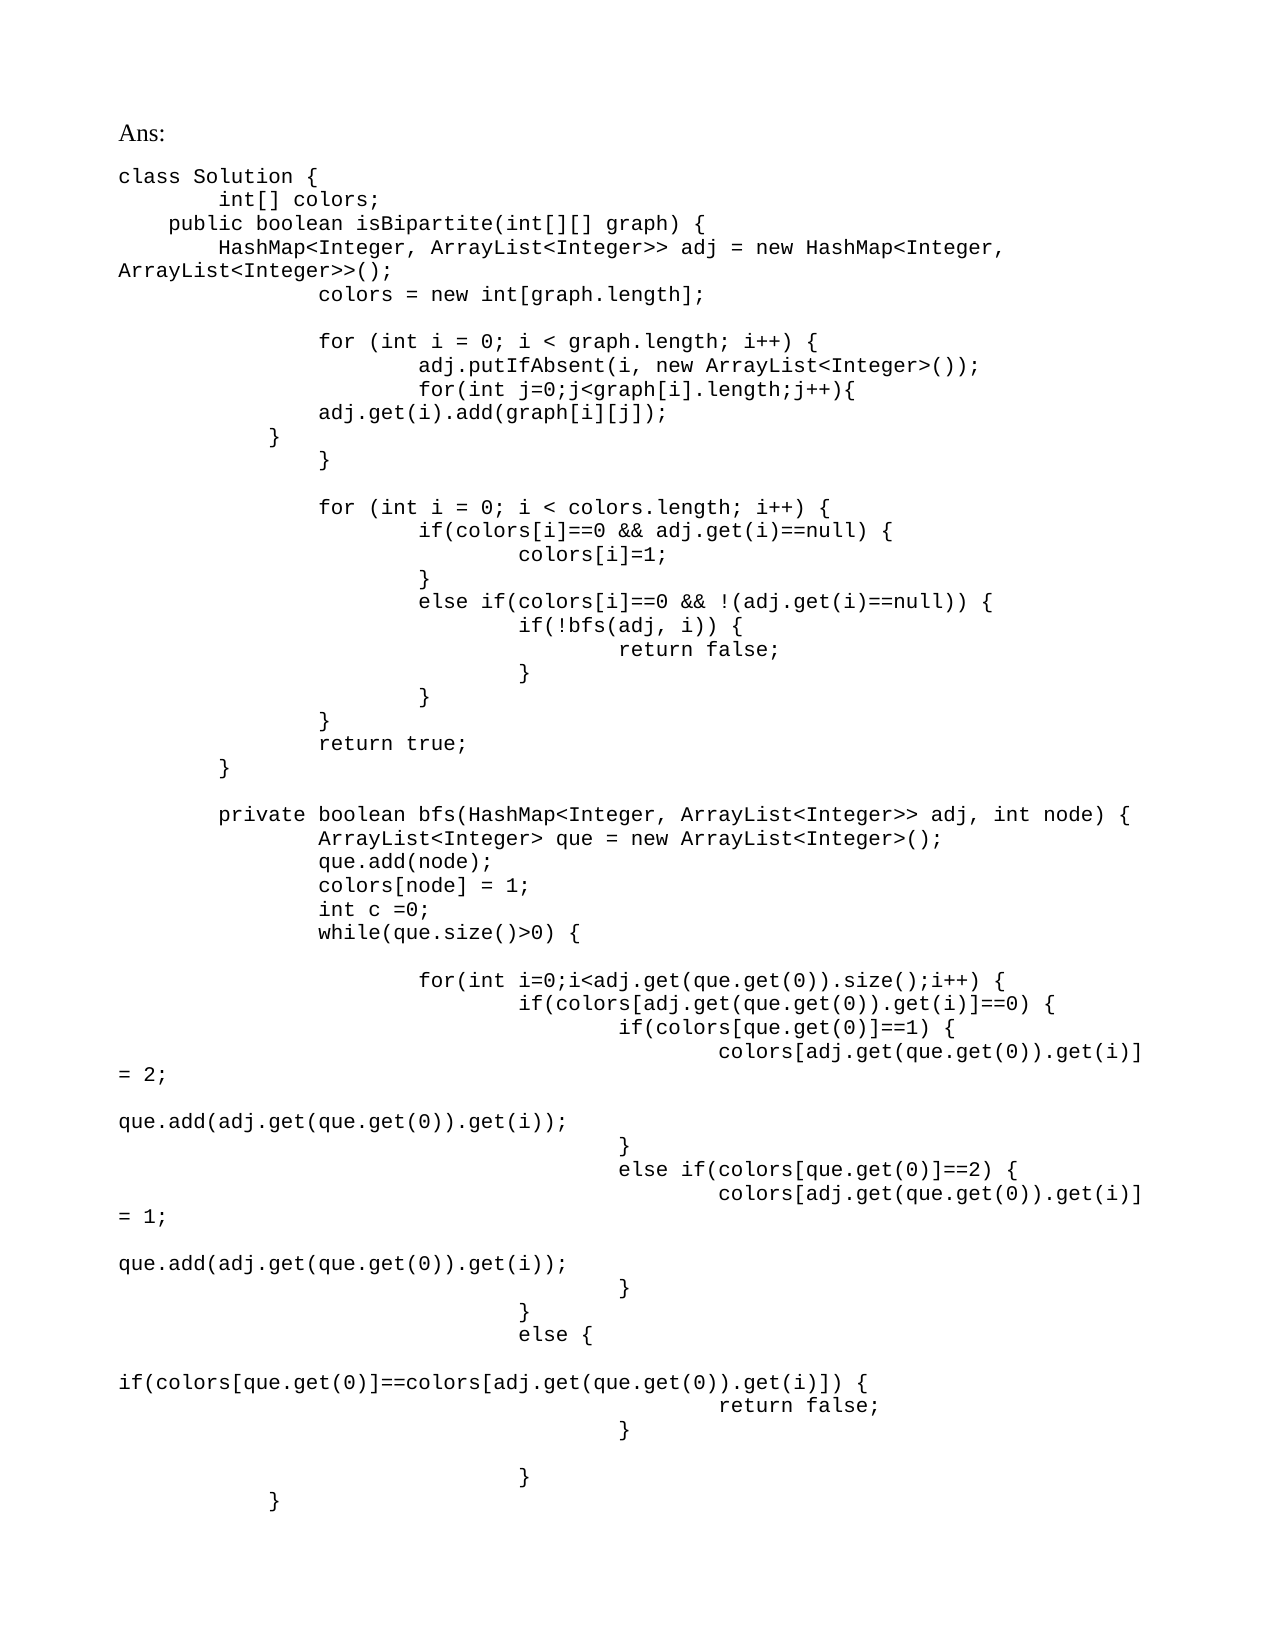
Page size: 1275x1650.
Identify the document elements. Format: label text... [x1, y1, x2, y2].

text adj.putIfAbsent(i, new ArrayList<Integer>()); [118, 355, 1157, 378]
text if(colors[que.get(0)]==1) { [118, 1017, 1157, 1041]
text else if(colors[que.get(0)]==2) { [118, 1159, 1157, 1182]
text for (int i = 0; i < graph.length; i++) { [118, 331, 1157, 355]
text colors[adj.get(que.get(0)).get(i)] = 2; [118, 1041, 1157, 1088]
text } [118, 1466, 1157, 1490]
text else { [118, 1324, 1157, 1348]
text } [118, 1135, 1157, 1159]
text } [118, 426, 1157, 449]
text colors[node] = 1; [118, 875, 1157, 899]
text if(colors[i]==0 && adj.get(i)==null) { [118, 520, 1157, 544]
text if(colors[que.get(0)]==colors[adj.get(que.get(0)).get(i)]) { [118, 1348, 1157, 1395]
text while(que.size()>0) { [118, 922, 1157, 946]
text return true; [118, 733, 1157, 757]
text return false; [118, 1395, 1157, 1419]
text private boolean bfs(HashMap<Integer, ArrayList<Integer>> adj, int node) { [118, 804, 1157, 828]
text public boolean isBipartite(int[][] graph) { [118, 213, 1157, 237]
text for (int i = 0; i < colors.length; i++) { [118, 497, 1157, 520]
text } [118, 1277, 1157, 1301]
text } [118, 757, 1157, 781]
text } [118, 1490, 1157, 1513]
text colors = new int[graph.length]; [118, 284, 1157, 308]
text for(int i=0;i<adj.get(que.get(0)).size();i++) { [118, 970, 1157, 993]
text HashMap<Integer, ArrayList<Integer>> adj = new HashMap<Integer, ArrayList<Integer>>(); [118, 237, 1157, 284]
text return false; [118, 639, 1157, 662]
text colors[i]=1; [118, 544, 1157, 568]
text } [118, 662, 1157, 686]
text que.add(adj.get(que.get(0)).get(i)); [118, 1230, 1157, 1277]
text int[] colors; [118, 189, 1157, 213]
text class Solution { [118, 166, 1157, 189]
text } [118, 686, 1157, 709]
text if(!bfs(adj, i)) { [118, 615, 1157, 639]
text adj.get(i).add(graph[i][j]); [118, 402, 1157, 426]
text ArrayList<Integer> que = new ArrayList<Integer>(); [118, 828, 1157, 851]
text } [118, 568, 1157, 591]
text } [118, 1301, 1157, 1324]
text } [118, 709, 1157, 733]
text else if(colors[i]==0 && !(adj.get(i)==null)) { [118, 591, 1157, 615]
text if(colors[adj.get(que.get(0)).get(i)]==0) { [118, 993, 1157, 1017]
text for(int j=0;j<graph[i].length;j++){ [118, 378, 1157, 402]
text que.add(node); [118, 851, 1157, 875]
text que.add(adj.get(que.get(0)).get(i)); [118, 1088, 1157, 1135]
text Ans: [118, 118, 1157, 147]
text int c =0; [118, 899, 1157, 922]
text } [118, 449, 1157, 473]
text } [118, 1419, 1157, 1443]
text colors[adj.get(que.get(0)).get(i)] = 1; [118, 1182, 1157, 1230]
